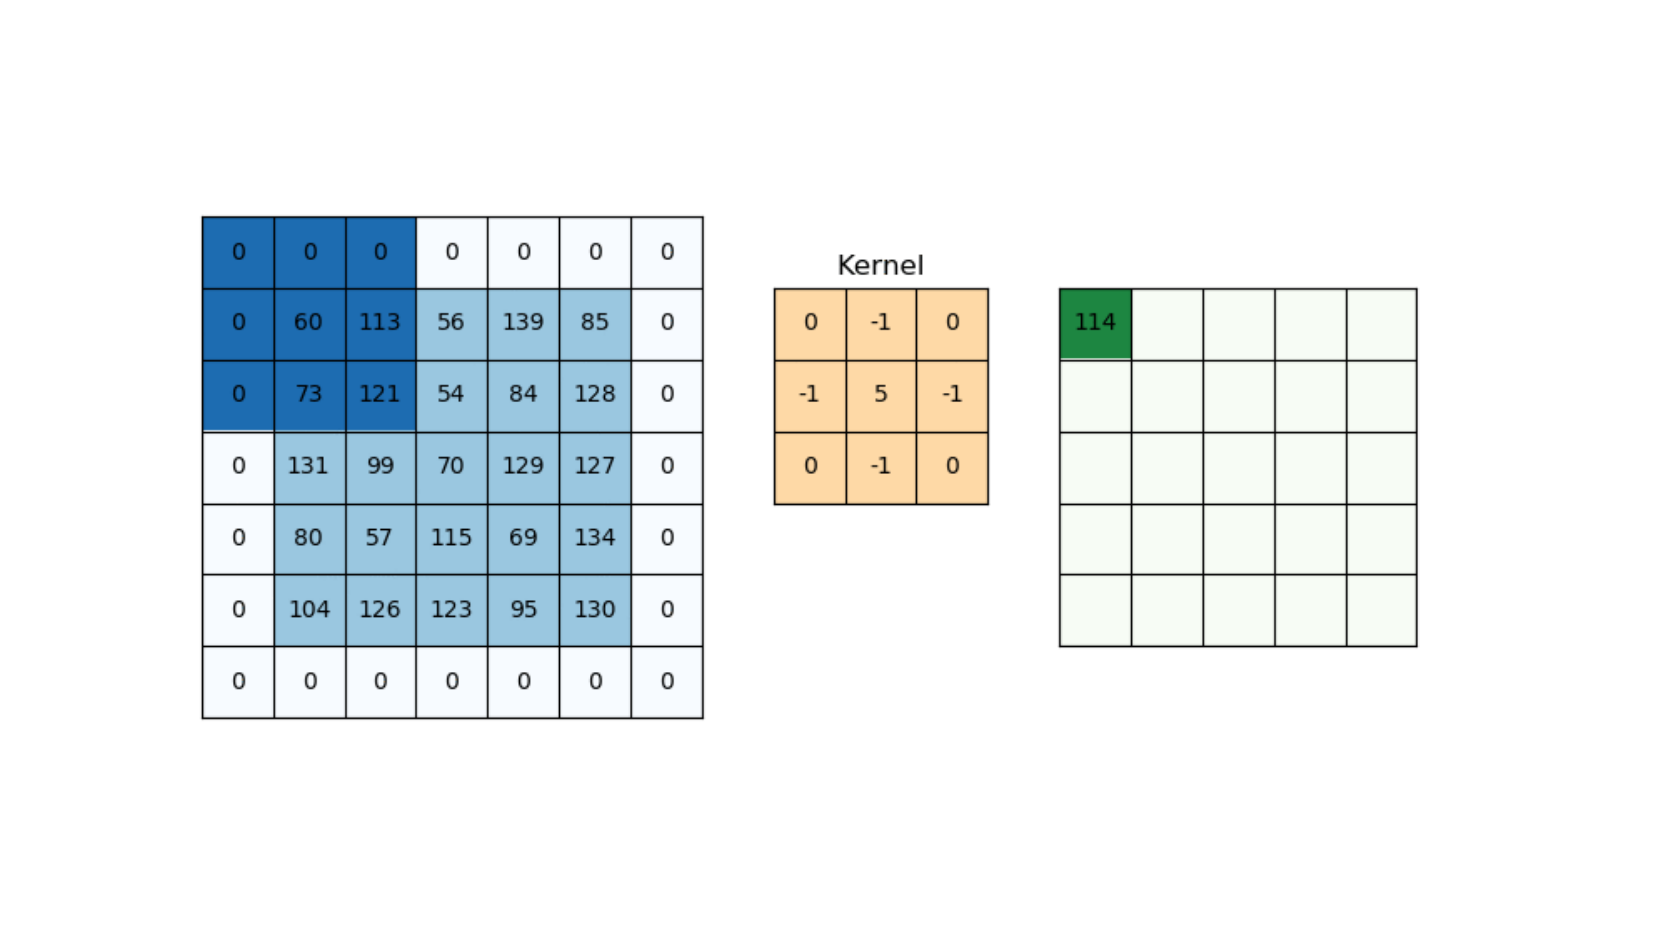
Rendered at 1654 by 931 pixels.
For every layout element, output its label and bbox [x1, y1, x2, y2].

picture [151, 123, 1463, 788]
